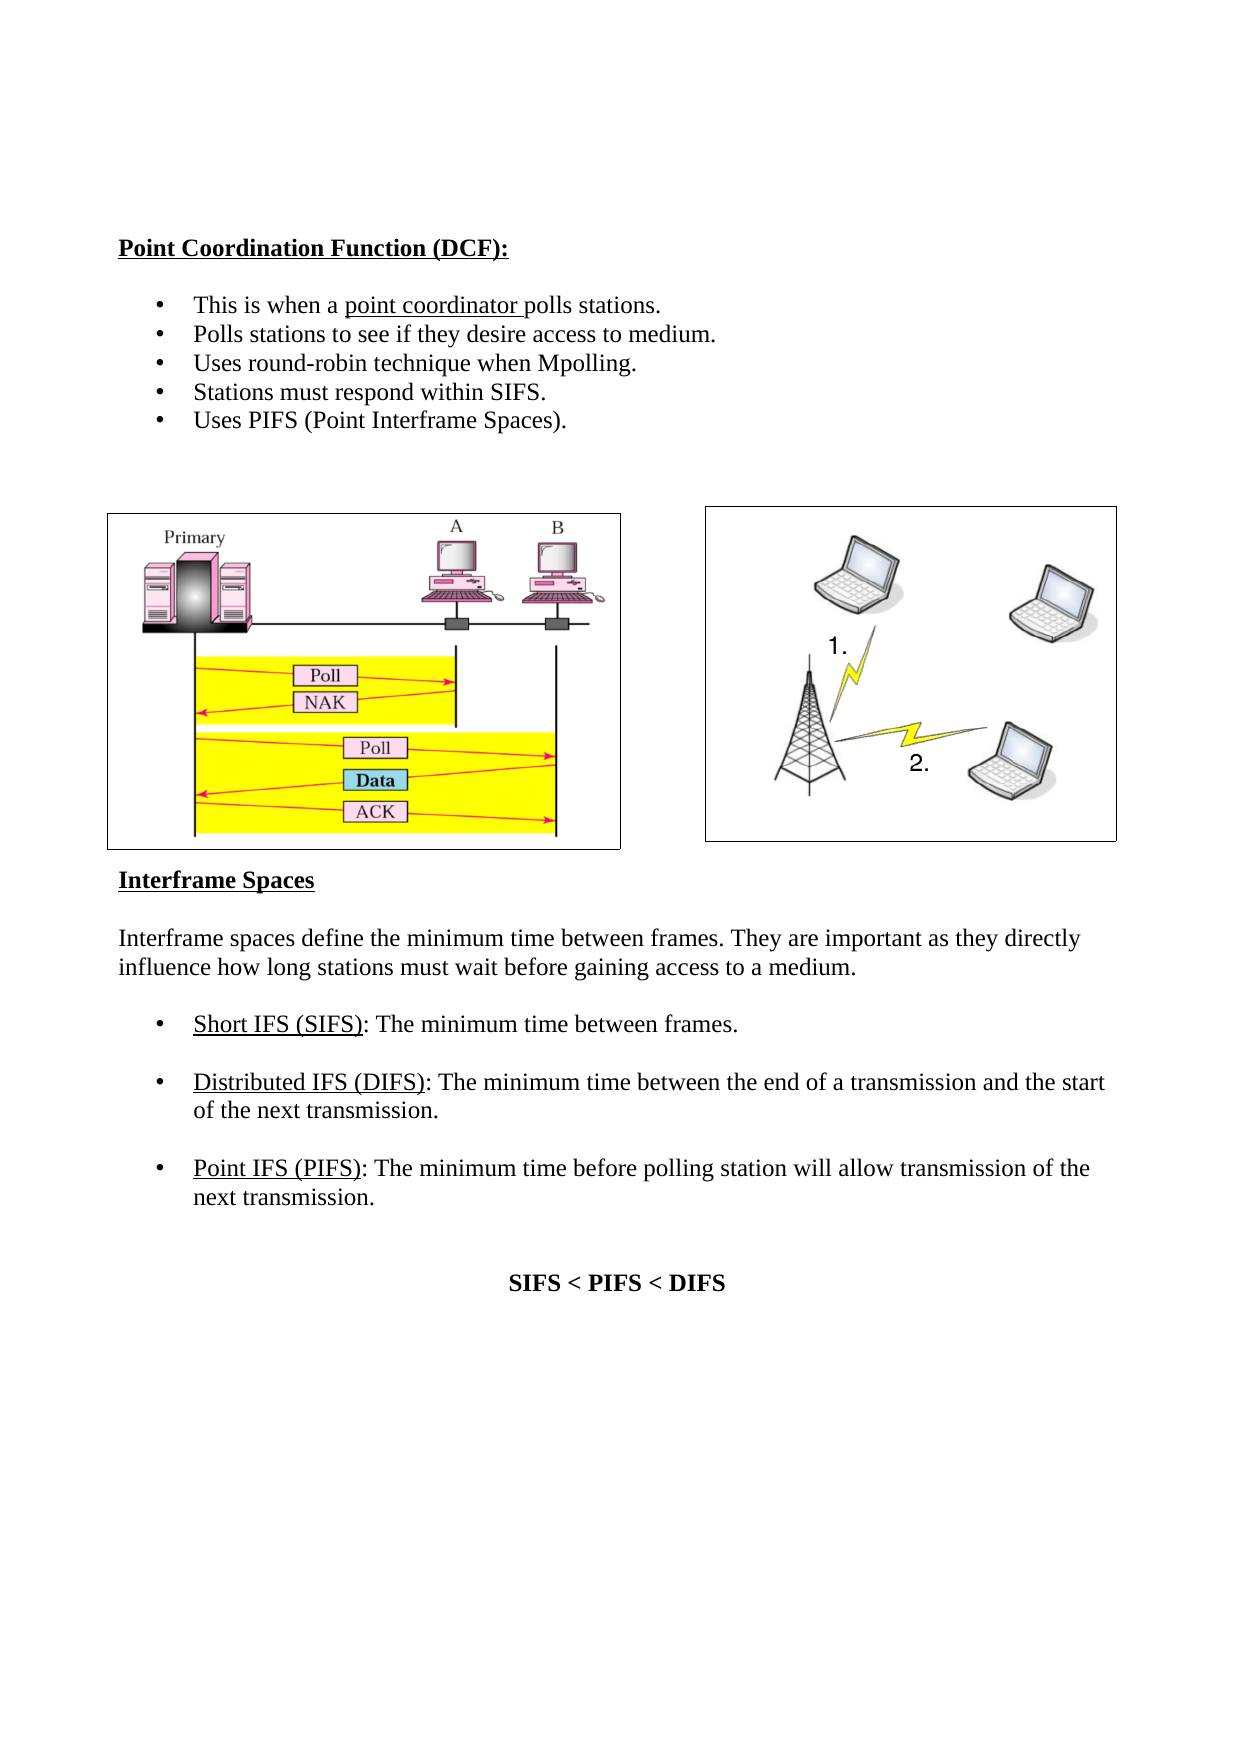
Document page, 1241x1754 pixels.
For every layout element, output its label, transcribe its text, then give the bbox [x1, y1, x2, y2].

text Interframe Spaces [118, 779, 1122, 894]
text SIFS < PIFS < DIFS [118, 1268, 1122, 1297]
list Short IFS (SIFS): The minimum time between frames. [156, 1009, 1122, 1038]
picture [708, 509, 1113, 839]
list Point IFS (PIFS): The minimum time before polling station will allow transmission of the next transmission. [156, 1153, 1122, 1211]
list Stations must respond within SIFS. [156, 377, 1122, 406]
list Uses round-robin technique when Mpolling. [156, 348, 1122, 377]
list Polls stations to see if they desire access to medium. [156, 319, 1122, 348]
picture [109, 516, 617, 846]
text Interframe spaces define the minimum time between frames. They are important as they directly influence how long stations must wait before gaining access to a medium. [118, 923, 1122, 981]
list Uses PIFS (Point Interframe Spaces). [156, 406, 1122, 434]
list This is when a point coordinator polls stations. [156, 291, 1122, 319]
text Point Coordination Function (DCF): [118, 233, 1122, 262]
list Distributed IFS (DIFS): The minimum time between the end of a transmission and the start of the next transmission. [156, 1067, 1122, 1124]
